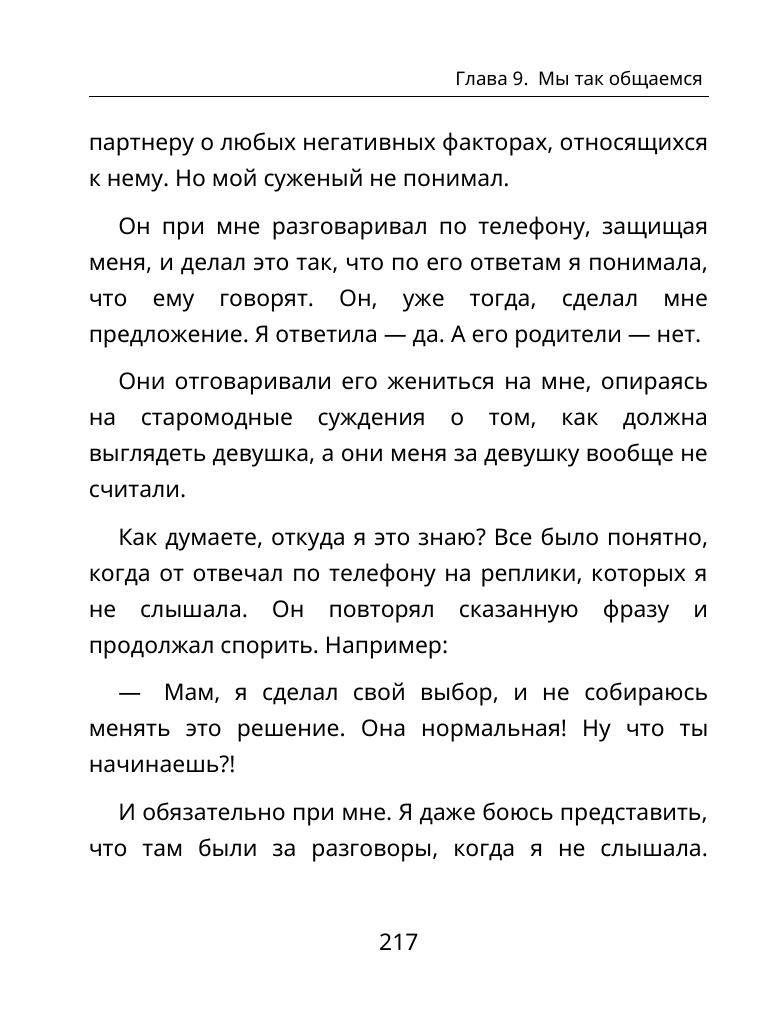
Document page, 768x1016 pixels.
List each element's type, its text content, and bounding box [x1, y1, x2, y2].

text И обязательно при мне. Я даже боюсь представить, что там были за разговоры, когда я не слышала. [88, 796, 709, 863]
text Они отговаривали его жениться на мне, опираясь на старомодные суждения о том, как должна выглядеть девушка, а они меня за девушку вообще не считали. [88, 365, 709, 504]
list Мам, я сделал свой выбор, и не собираюсь менять это решение. Она нормальная! Ну что ты начинаешь?! [88, 676, 709, 779]
text Он при мне разговаривал по телефону, защищая меня, и делал это так, что по его ответам я понимала, что ему говорят. Он, уже тогда, сделал мне предложение. Я ответила — да. А его родители — нет. [88, 210, 709, 349]
text партнеру о любых негативных факторах, относящихся к нему. Но мой суженый не понимал. [88, 126, 709, 193]
text Как думаете, откуда я это знаю? Все было понятно, когда от отвечал по телефону на реплики, которых я не слышала. Он повторял сказанную фразу и продолжал спорить. Например: [88, 521, 709, 660]
